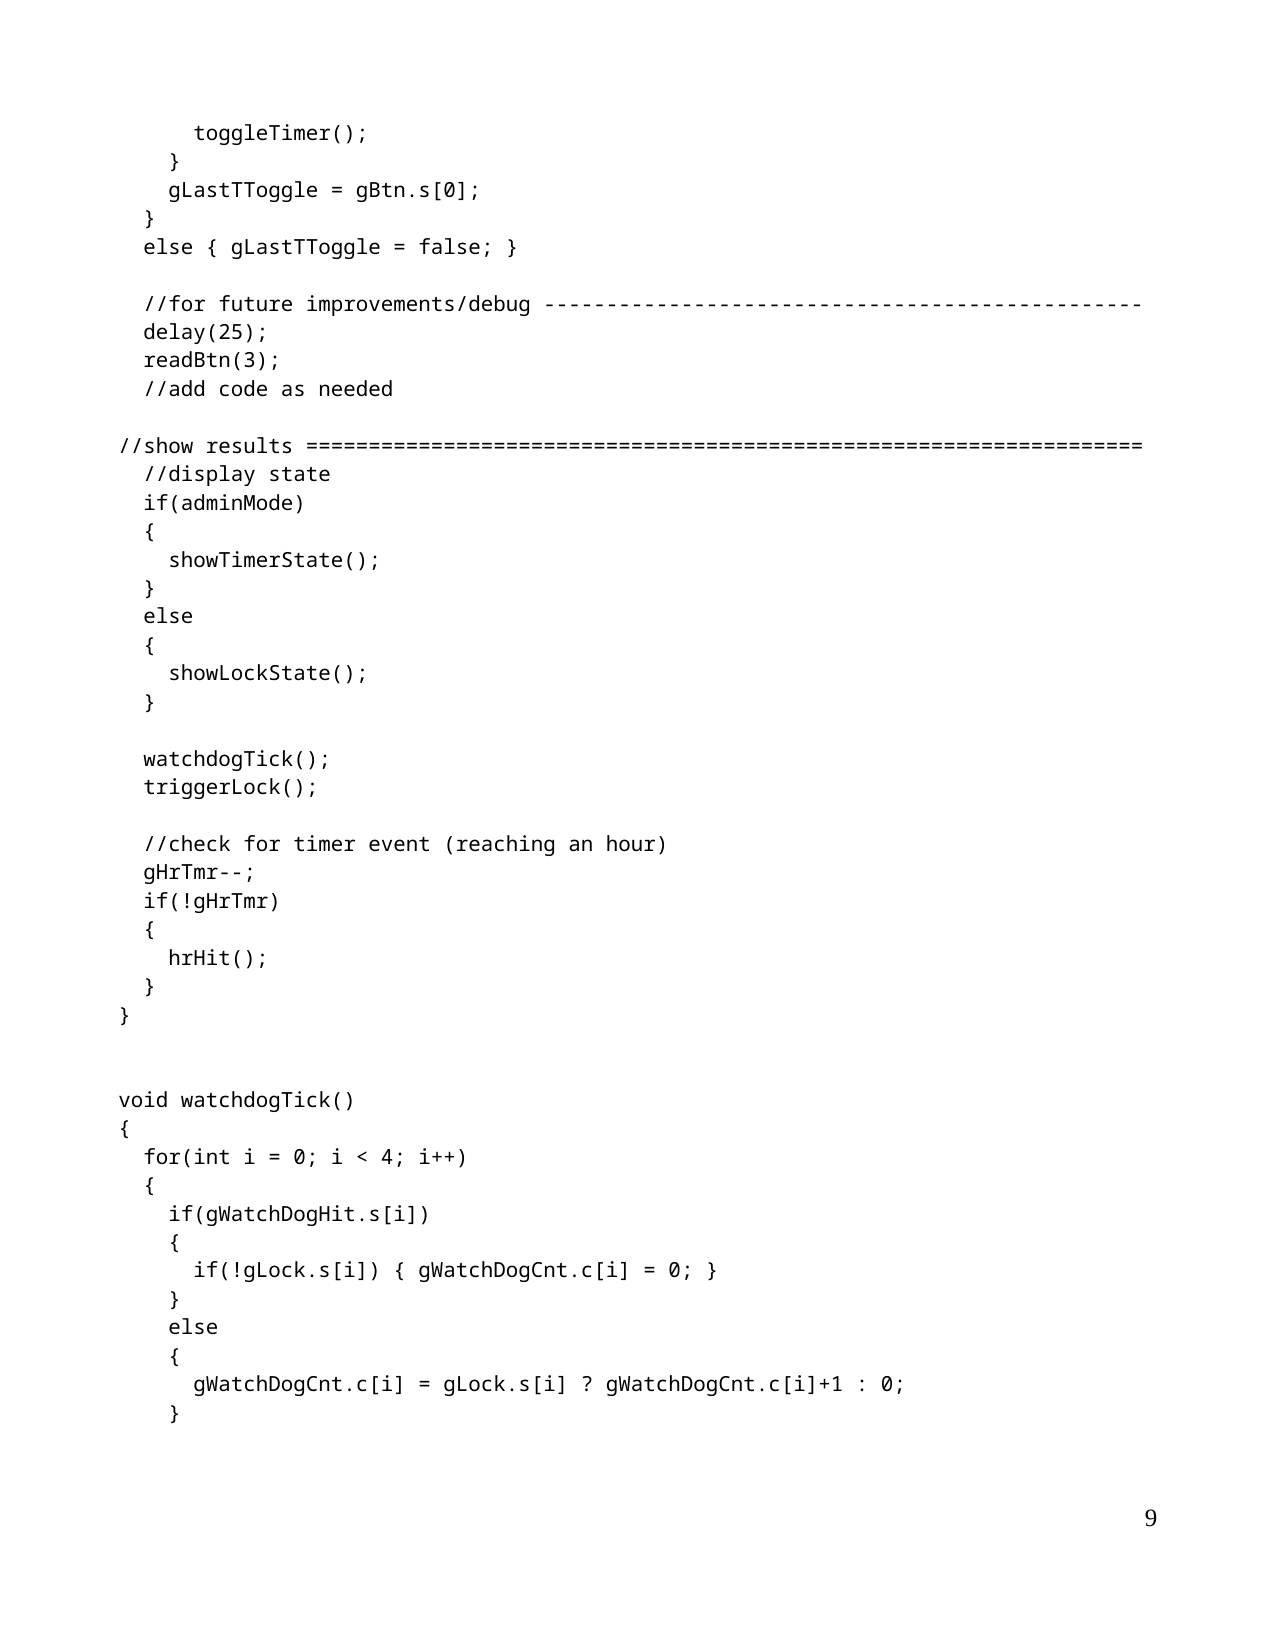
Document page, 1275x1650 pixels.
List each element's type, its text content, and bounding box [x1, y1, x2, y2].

text else [118, 1312, 1157, 1341]
text triggerLock(); [118, 772, 1157, 801]
text gHrTmr--; [118, 857, 1157, 886]
text for(int i = 0; i < 4; i++) [118, 1142, 1157, 1170]
text hrHit(); [118, 943, 1157, 971]
text } [118, 203, 1157, 232]
text } [118, 687, 1157, 715]
text { [118, 1227, 1157, 1256]
text void watchdogTick() [118, 1085, 1157, 1113]
text //display state [118, 459, 1157, 488]
text } [118, 1000, 1157, 1028]
text delay(25); [118, 317, 1157, 346]
text else { gLastTToggle = false; } [118, 232, 1157, 260]
text watchdogTick(); [118, 744, 1157, 772]
text else [118, 602, 1157, 630]
text } [118, 1398, 1157, 1426]
text { [118, 1341, 1157, 1369]
text { [118, 914, 1157, 943]
text showLockState(); [118, 658, 1157, 687]
text showTimerState(); [118, 545, 1157, 573]
text //show results =================================================================== [118, 431, 1157, 459]
text readBtn(3); [118, 346, 1157, 374]
text //check for timer event (reaching an hour) [118, 829, 1157, 857]
text { [118, 1170, 1157, 1199]
text toggleTimer(); [118, 118, 1157, 147]
text } [118, 147, 1157, 175]
text } [118, 573, 1157, 602]
text gLastTToggle = gBtn.s[0]; [118, 175, 1157, 203]
text //add code as needed [118, 374, 1157, 402]
text if(!gLock.s[i]) { gWatchDogCnt.c[i] = 0; } [118, 1256, 1157, 1284]
text if(adminMode) [118, 488, 1157, 516]
text { [118, 630, 1157, 658]
text if(!gHrTmr) [118, 886, 1157, 914]
text { [118, 516, 1157, 545]
text gWatchDogCnt.c[i] = gLock.s[i] ? gWatchDogCnt.c[i]+1 : 0; [118, 1369, 1157, 1398]
text } [118, 971, 1157, 1000]
text { [118, 1113, 1157, 1142]
text } [118, 1284, 1157, 1312]
text if(gWatchDogHit.s[i]) [118, 1199, 1157, 1227]
text //for future improvements/debug ------------------------------------------------ [118, 289, 1157, 317]
